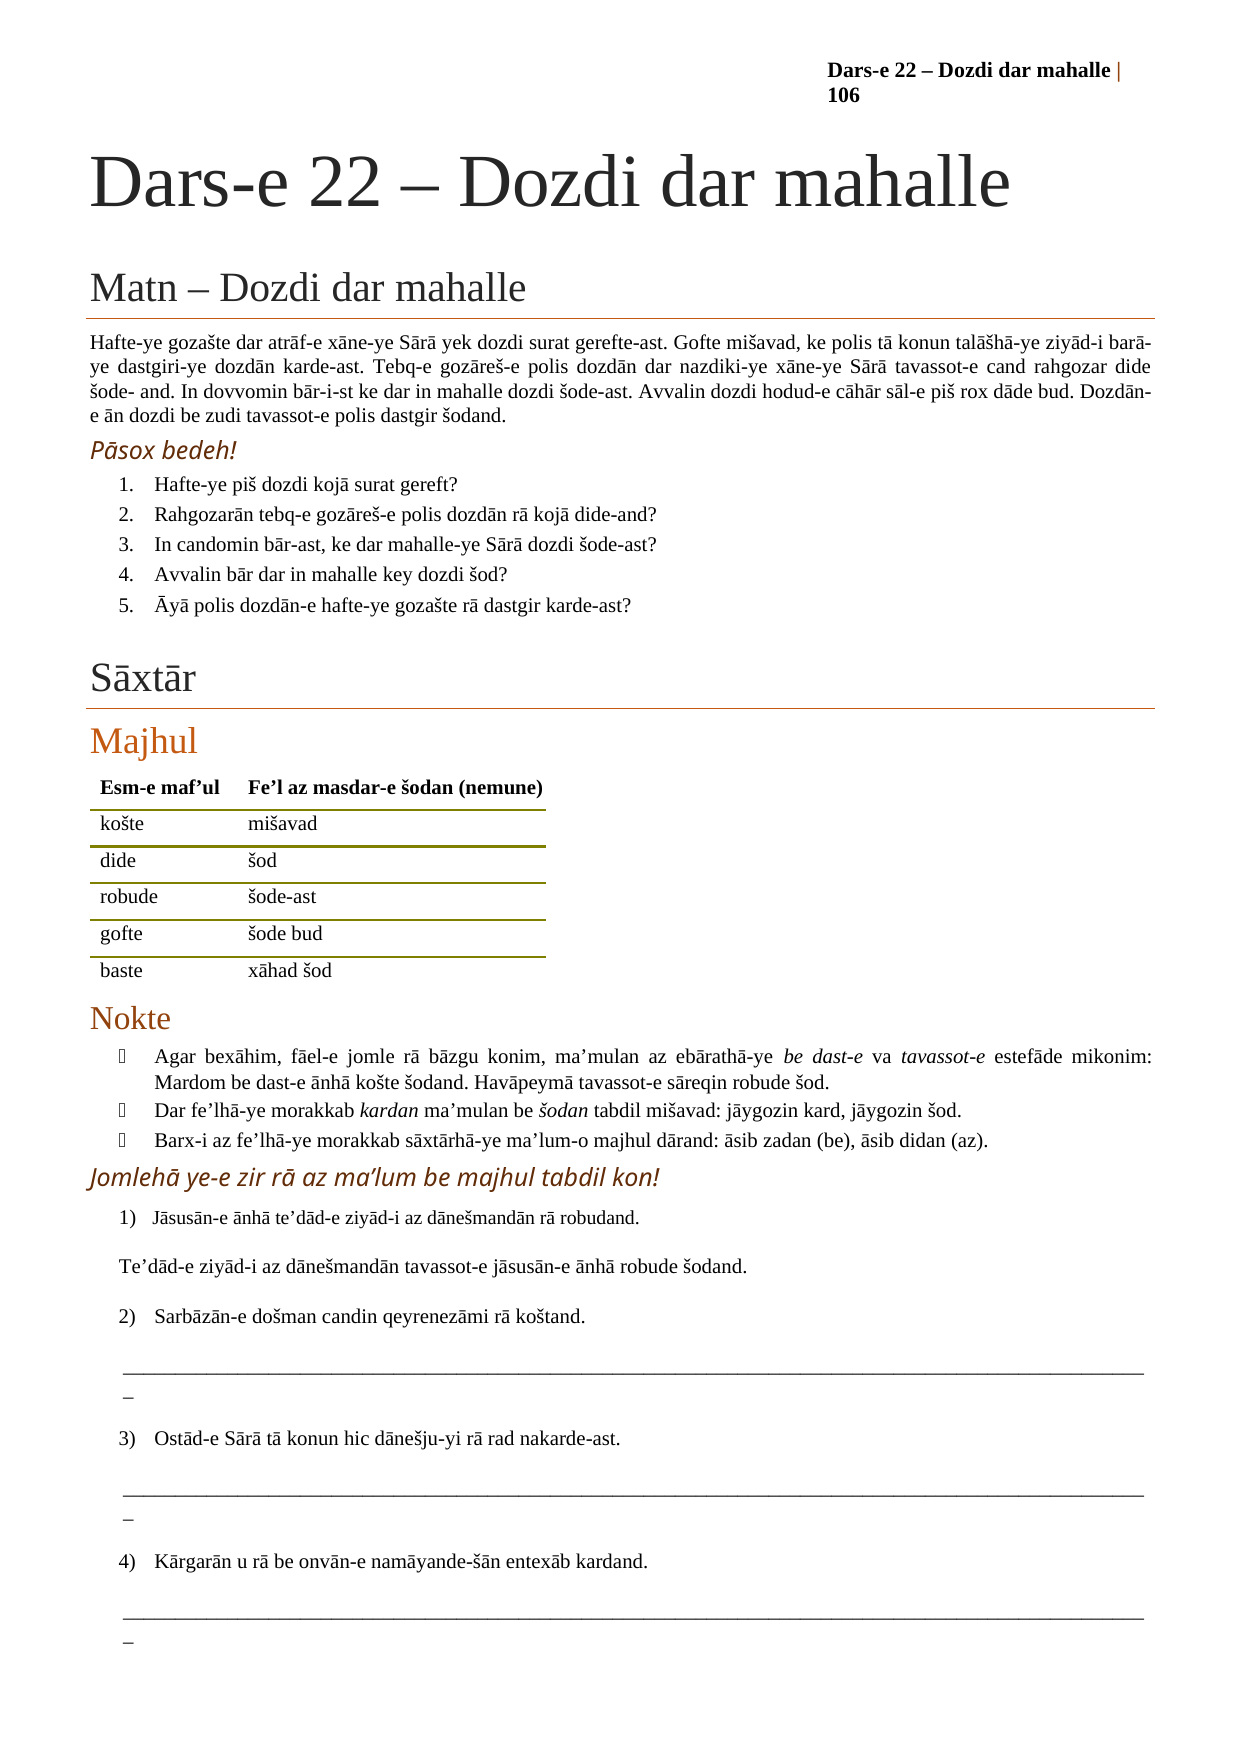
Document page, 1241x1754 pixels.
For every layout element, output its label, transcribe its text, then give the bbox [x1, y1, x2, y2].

text Jomlehā ye‐e zir rā az ma’lum be majhul tabdil kon! [89, 1160, 1153, 1194]
text Dars‐e 22 – Dozdi dar mahalle [89, 136, 1153, 222]
table_cell [229, 950, 546, 956]
table_cell košte [90, 811, 229, 840]
list Avvalin bār dar in mahalle key dozdi šod? [118, 562, 1153, 586]
text ___________________________________________________________________________________________________ [123, 1475, 1153, 1523]
table_cell šod [229, 848, 546, 877]
table_cell šode bud [229, 921, 546, 950]
table_cell [90, 840, 229, 845]
list Barx‐i az fe’lhā‐ye morakkab sāxtārhā‐ye ma’lum‐o majhul dārand: āsib zadan (be), āsib didan (az). [118, 1128, 1153, 1152]
table_header Esm‐e maf’ul [90, 775, 229, 803]
table_cell šode‐ast [229, 884, 546, 913]
table_cell [229, 877, 546, 882]
table_cell [90, 914, 229, 919]
list Kārgarān u rā be onvān‐e namāyande‐šān entexāb kardand. [118, 1549, 1153, 1573]
text Majhul [89, 719, 1153, 762]
text Matn – Dozdi dar mahalle [89, 262, 1153, 310]
list Hafte‐ye piš dozdi kojā surat gereft? [118, 472, 1153, 496]
list In candomin bār‐ast, ke dar mahalle‐ye Sārā dozdi šode‐ast? [118, 532, 1153, 556]
table_cell [229, 840, 546, 845]
table_cell robude [90, 884, 229, 913]
text Te’dād‐e ziyād‐i az dānešmandān tavassot‐e jāsusān‐e ānhā robude šodand. [119, 1254, 1153, 1278]
text Hafte‐ye gozašte dar atrāf‐e xāne‐ye Sārā yek dozdi surat gerefte‐ast. Gofte mišavad, ke polis tā konun talāšhā‐ye ziyād‐i barā‐ ye dastgiri‐ye dozdān karde‐ast. Tebq‐e gozāreš‐e polis dozdān dar nazdiki‐ye xāne‐ye Sārā tavassot‐e cand rahgozar dide šode‐ and. In dovvomin bār‐i‐st ke dar in mahalle dozdi šode‐ast. Avvalin dozdi hodud‐e cāhār sāl‐e piš rox dāde bud. Dozdān‐e ān dozdi be zudi tavassot‐e polis dastgir šodand. [89, 329, 1153, 427]
list Agar bexāhim, fāel‐e jomle rā bāzgu konim, ma’mulan az ebārathā‐ye be dast‐e va tavassot‐e estefāde mikonim: Mardom be dast‐e ānhā košte šodand. Havāpeymā tavassot‐e sāreqin robude šod. [118, 1044, 1153, 1094]
list Ostād‐e Sārā tā konun hic dānešju‐yi rā rad nakarde‐ast. [118, 1426, 1153, 1450]
text ___________________________________________________________________________________________________ [123, 1353, 1153, 1401]
table_cell [90, 877, 229, 882]
table_cell [90, 803, 229, 808]
table_cell mišavad [229, 811, 546, 840]
table_header Fe’l az masdar‐e šodan (nemune) [229, 775, 546, 803]
table_cell [229, 914, 546, 919]
text ___________________________________________________________________________________________________ [123, 1598, 1153, 1646]
text Pāsox bedeh! [89, 433, 1153, 467]
table_cell baste [90, 958, 229, 987]
list Dar fe’lhā‐ye morakkab kardan ma’mulan be šodan tabdil mišavad: jāygozin kard, jāygozin šod. [118, 1098, 1153, 1122]
table_cell dide [90, 848, 229, 877]
table_cell gofte [90, 921, 229, 950]
table_cell [90, 950, 229, 956]
list Rahgozarān tebq‐e gozāreš‐e polis dozdān rā kojā dide‐and? [118, 502, 1153, 526]
text Dars‐e 22 – Dozdi dar mahalle | 106 [827, 57, 1153, 107]
text Sāxtār [89, 653, 1153, 701]
list Āyā polis dozdān‐e hafte‐ye gozašte rā dastgir karde‐ast? [118, 593, 1153, 617]
text Nokte [89, 999, 1153, 1037]
table_cell xāhad šod [229, 958, 546, 987]
text 1) Jāsusān‐e ānhā te’dād‐e ziyād‐i az dānešmandān rā robudand. [119, 1205, 1153, 1229]
list Sarbāzān‐e došman candin qeyrenezāmi rā koštand. [118, 1304, 1153, 1328]
table_cell [229, 803, 546, 808]
